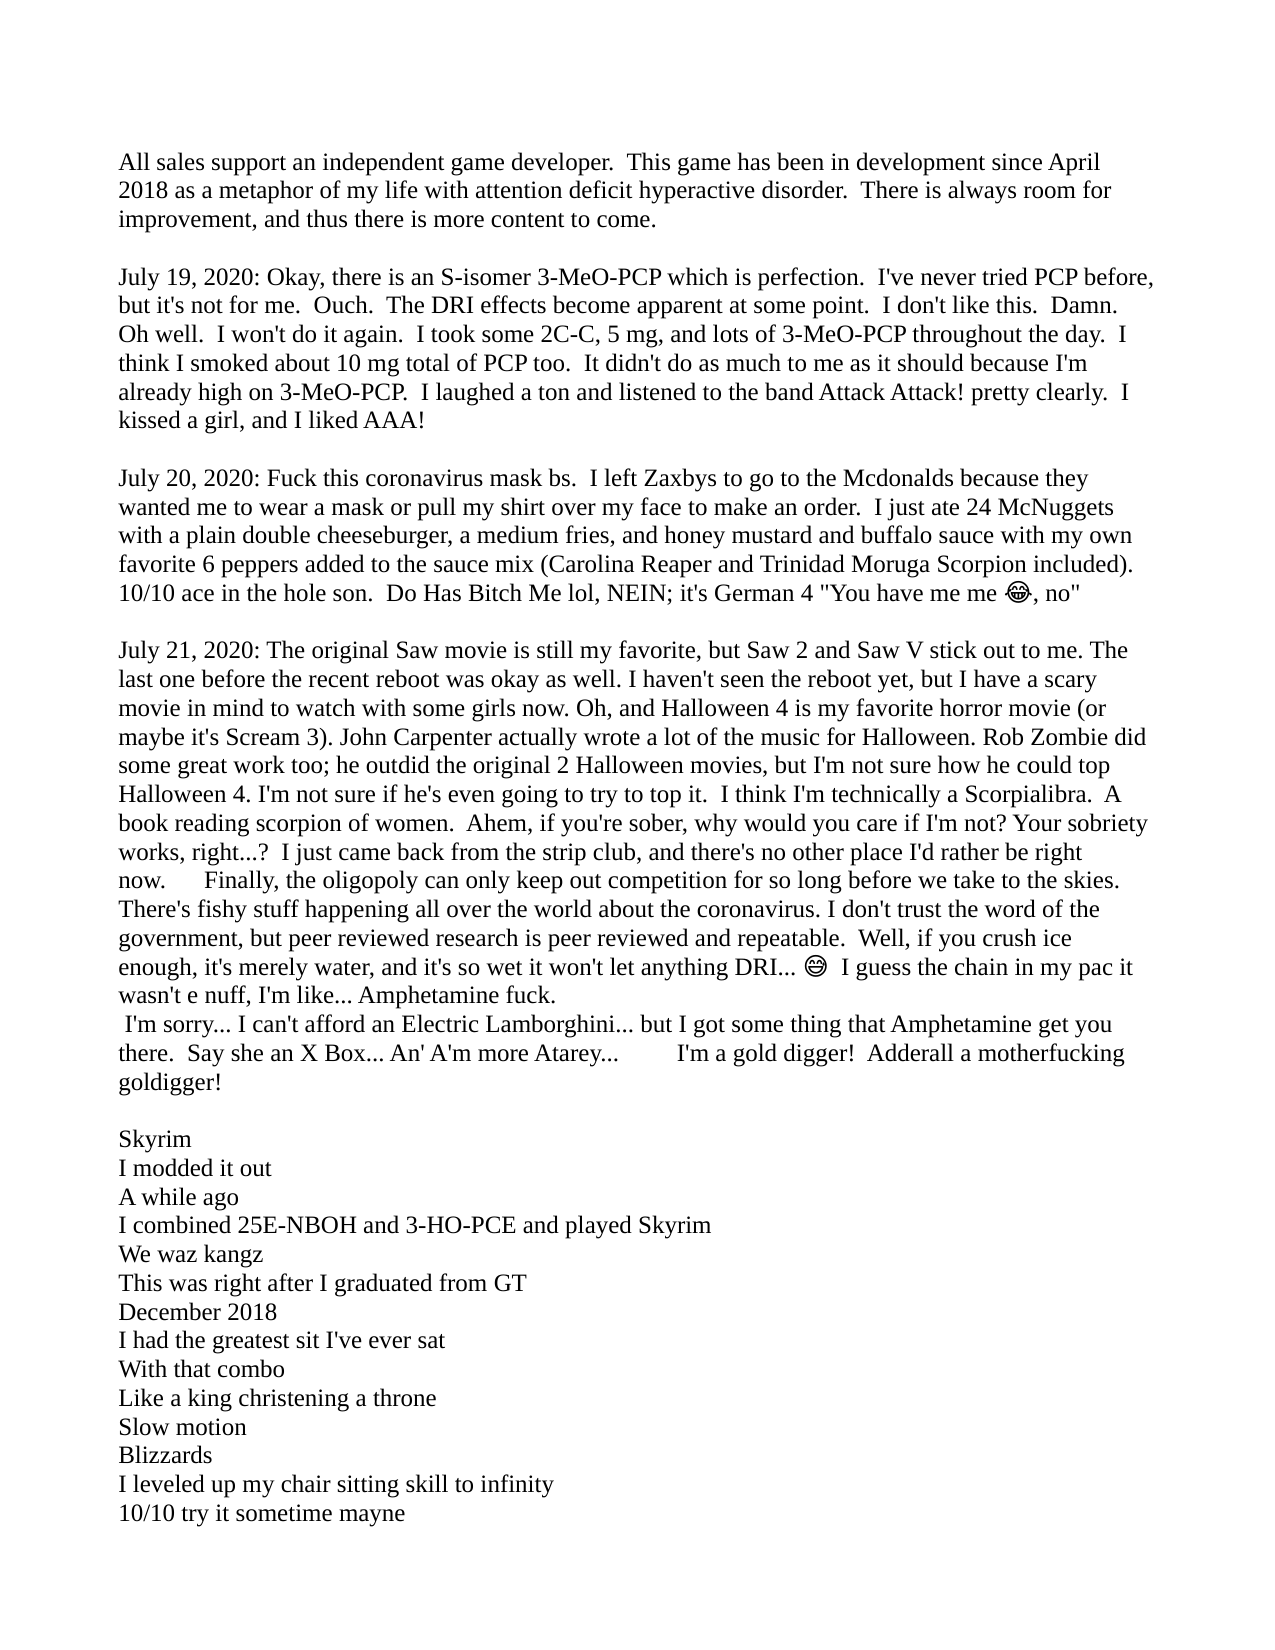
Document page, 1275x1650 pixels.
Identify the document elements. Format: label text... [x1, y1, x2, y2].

text This was right after I graduated from GT [118, 1268, 1157, 1297]
text Blizzards [118, 1441, 1157, 1469]
text A while ago [118, 1182, 1157, 1211]
text I modded it out [118, 1153, 1157, 1182]
text Like a king christening a throne [118, 1383, 1157, 1412]
text We waz kangz [118, 1239, 1157, 1268]
text December 2018 [118, 1297, 1157, 1326]
text All sales support an independent game developer. This game has been in development since April 2018 as a metaphor of my life with attention deficit hyperactive disorder. There is always room for improvement, and thus there is more content to come. [118, 147, 1157, 233]
text Slow motion [118, 1412, 1157, 1441]
text I had the greatest sit I've ever sat [118, 1326, 1157, 1354]
text July 20, 2020: Fuck this coronavirus mask bs. I left Zaxbys to go to the Mcdonalds because they wanted me to wear a mask or pull my shirt over my face to make an order. I just ate 24 McNuggets with a plain double cheeseburger, a medium fries, and honey mustard and buffalo sauce with my own favorite 6 peppers added to the sauce mix (Carolina Reaper and Trinidad Moruga Scorpion included). 10/10 ace in the hole son. Do Has Bitch Me lol, NEIN; it's German 4 "You have me me 😂, no" 🤣🤣 [118, 463, 1157, 607]
text 10/10 try it sometime mayne [118, 1498, 1157, 1527]
text Skyrim [118, 1124, 1157, 1153]
text July 21, 2020: The original Saw movie is still my favorite, but Saw 2 and Saw V stick out to me. The last one before the recent reboot was okay as well. I haven't seen the reboot yet, but I have a scary movie in mind to watch with some girls now. Oh, and Halloween 4 is my favorite horror movie (or maybe it's Scream 3). John Carpenter actually wrote a lot of the music for Halloween. Rob Zombie did some great work too; he outdid the original 2 Halloween movies, but I'm not sure how he could top Halloween 4. I'm not sure if he's even going to try to top it. I think I'm technically a Scorpialibra. A book reading scorpion of women. Ahem, if you're sober, why would you care if I'm not? Your sobriety works, right...? I just came back from the strip club, and there's no other place I'd rather be right now. 🤣 Finally, the oligopoly can only keep out competition for so long before we take to the skies. There's fishy stuff happening all over the world about the coronavirus. I don't trust the word of the government, but peer reviewed research is peer reviewed and repeatable. Well, if you crush ice enough, it's merely water, and it's so wet it won't let anything DRI... 😅 I guess the chain in my pac it wasn't e nuff, I'm like... Amphetamine fuck. [118, 636, 1157, 1009]
text July 19, 2020: Okay, there is an S-isomer 3-MeO-PCP which is perfection. I've never tried PCP before, but it's not for me. Ouch. The DRI effects become apparent at some point. I don't like this. Damn. Oh well. I won't do it again. I took some 2C-C, 5 mg, and lots of 3-MeO-PCP throughout the day. I think I smoked about 10 mg total of PCP too. It didn't do as much to me as it should because I'm already high on 3-MeO-PCP. I laughed a ton and listened to the band Attack Attack! pretty clearly. I kissed a girl, and I liked AAA! [118, 262, 1157, 434]
text I combined 25E-NBOH and 3-HO-PCE and played Skyrim [118, 1211, 1157, 1239]
text I leveled up my chair sitting skill to infinity [118, 1469, 1157, 1498]
text I'm sorry... I can't afford an Electric Lamborghini... but I got some thing that Amphetamine get you there. Say she an X Box... An' A'm more Atarey... 🤣🤣 I'm a gold digger! Adderall a motherfucking goldigger! 🤣🤣 [118, 1009, 1157, 1096]
text With that combo [118, 1354, 1157, 1383]
